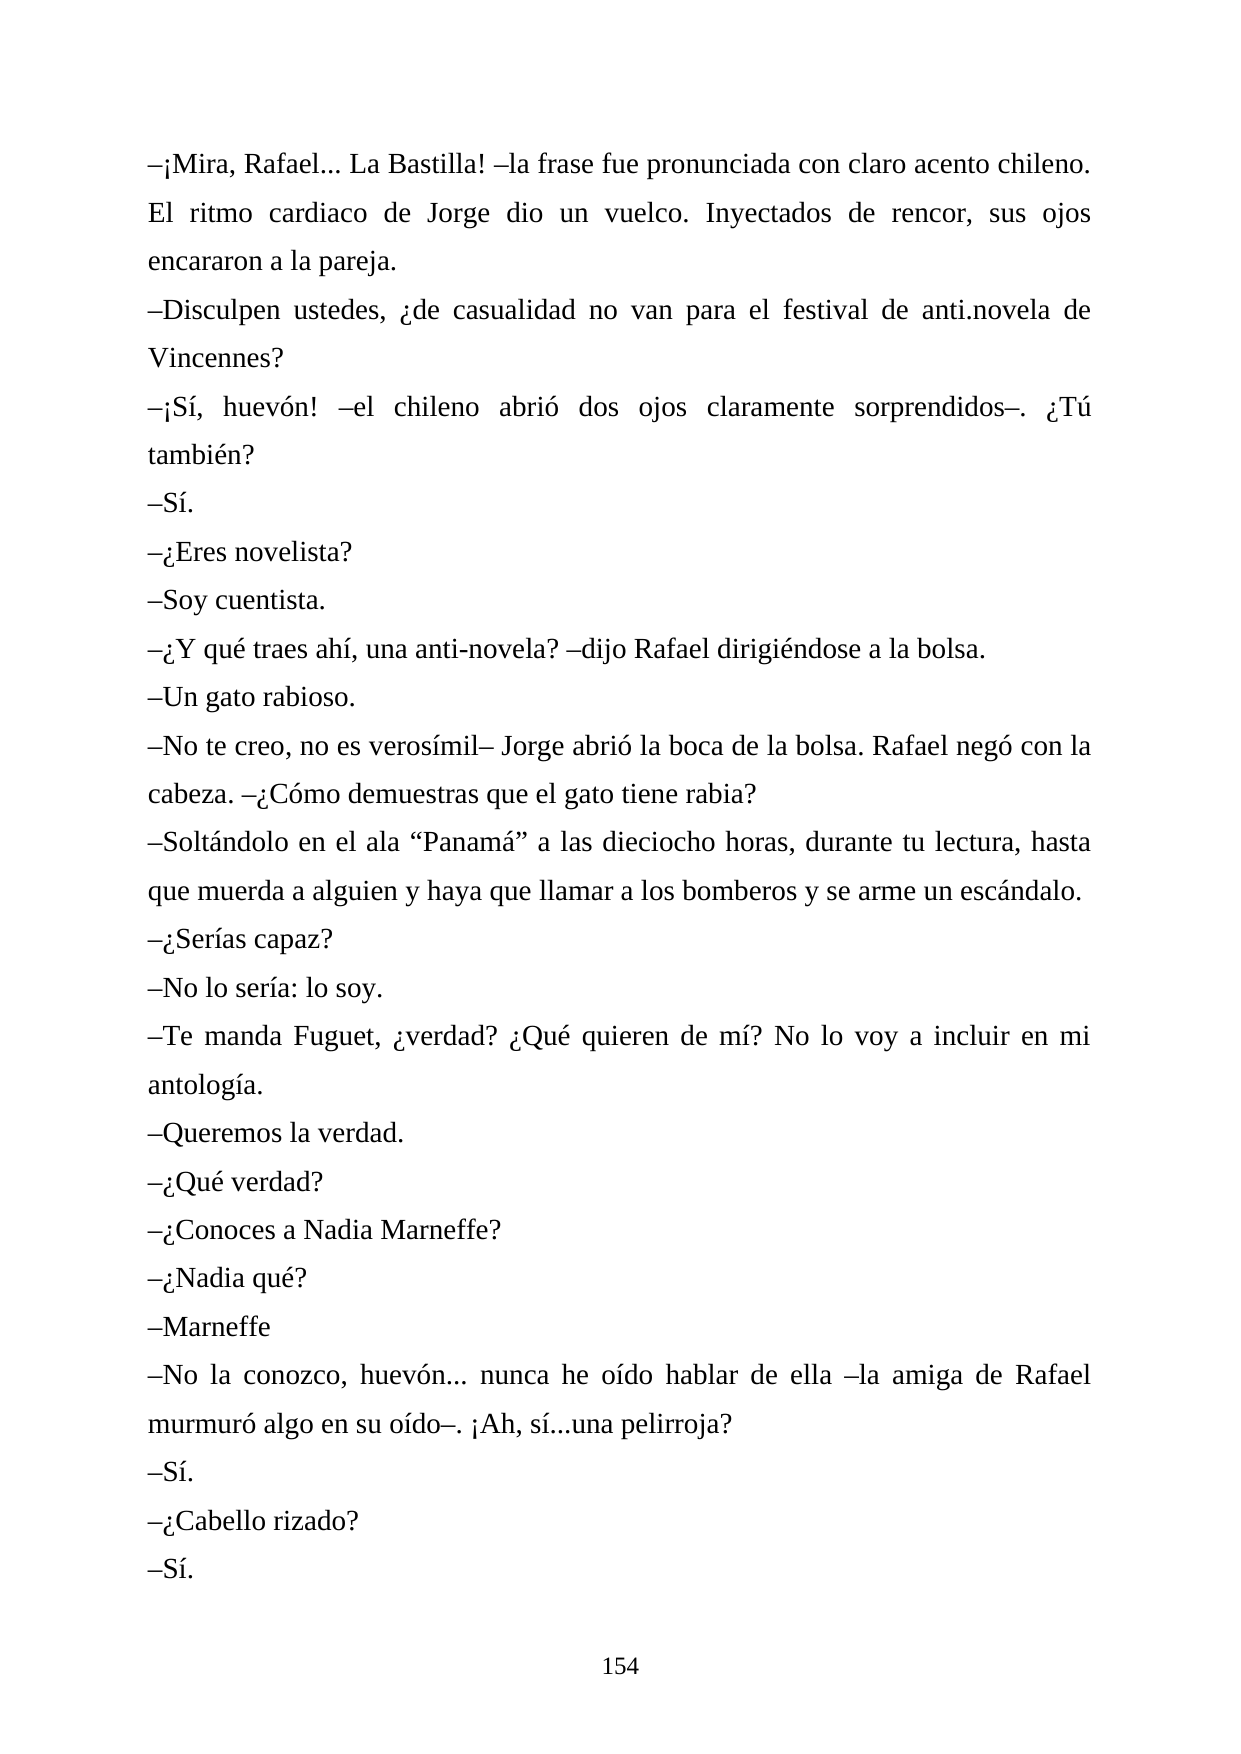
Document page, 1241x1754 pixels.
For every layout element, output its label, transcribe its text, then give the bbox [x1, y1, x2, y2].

text –No la conozco, huevón... nunca he oído hablar de ella –la amiga de Rafael murmuró algo en su oído–. ¡Ah, sí...una pelirroja? [148, 1359, 1092, 1439]
text –¿Y qué traes ahí, una anti-novela? ­–dijo Rafael dirigiéndose a la bolsa. [148, 632, 1092, 664]
text –Sí. [148, 1552, 1092, 1585]
text –¿Serías capaz? [148, 923, 1092, 955]
text –¿Nadia qué? [148, 1262, 1092, 1294]
text –Sí. [148, 1456, 1092, 1488]
text –¿Cabello rizado? [148, 1504, 1092, 1536]
text –¡Mira, Rafael... La Bastilla! –la frase fue pronunciada con claro acento chileno. El ritmo cardiaco de Jorge dio un vuelco. Inyectados de rencor, sus ojos encararon a la pareja. [148, 148, 1092, 277]
text –Marneffe [148, 1310, 1092, 1342]
text –No lo sería: lo soy. [148, 971, 1092, 1003]
text –No te creo­, no es verosímil– Jorge abrió la boca de la bolsa. Rafael negó con la cabeza. –¿Cómo demuestras que el gato tiene rabia? ­­ [148, 729, 1092, 810]
text –Disculpen ustedes, ¿de casualidad no van para el festival de anti.novela de Vincennes? [148, 293, 1092, 374]
text –Sí. [148, 487, 1092, 519]
text –¿Eres novelista? [148, 535, 1092, 567]
text –¡Sí, huevón! ­–el chileno abrió dos ojos claramente sorprendidos–. ¿Tú también? [148, 390, 1092, 471]
text –Un gato rabioso. [148, 681, 1092, 713]
text –Te manda Fuguet, ¿verdad? ¿Qué quieren de mí? No lo voy a incluir en mi antología. [148, 1019, 1092, 1100]
text –Queremos la verdad. [148, 1116, 1092, 1149]
text –Soy cuentista. [148, 584, 1092, 616]
text –¿Qué verdad? [148, 1165, 1092, 1197]
text –¿Conoces a Nadia Marneffe? [148, 1213, 1092, 1246]
text –Soltándolo en el ala “Panamá” a las dieciocho horas, durante tu lectura, hasta que muerda a alguien y haya que llamar a los bomberos y se arme un escándalo. [148, 826, 1092, 907]
